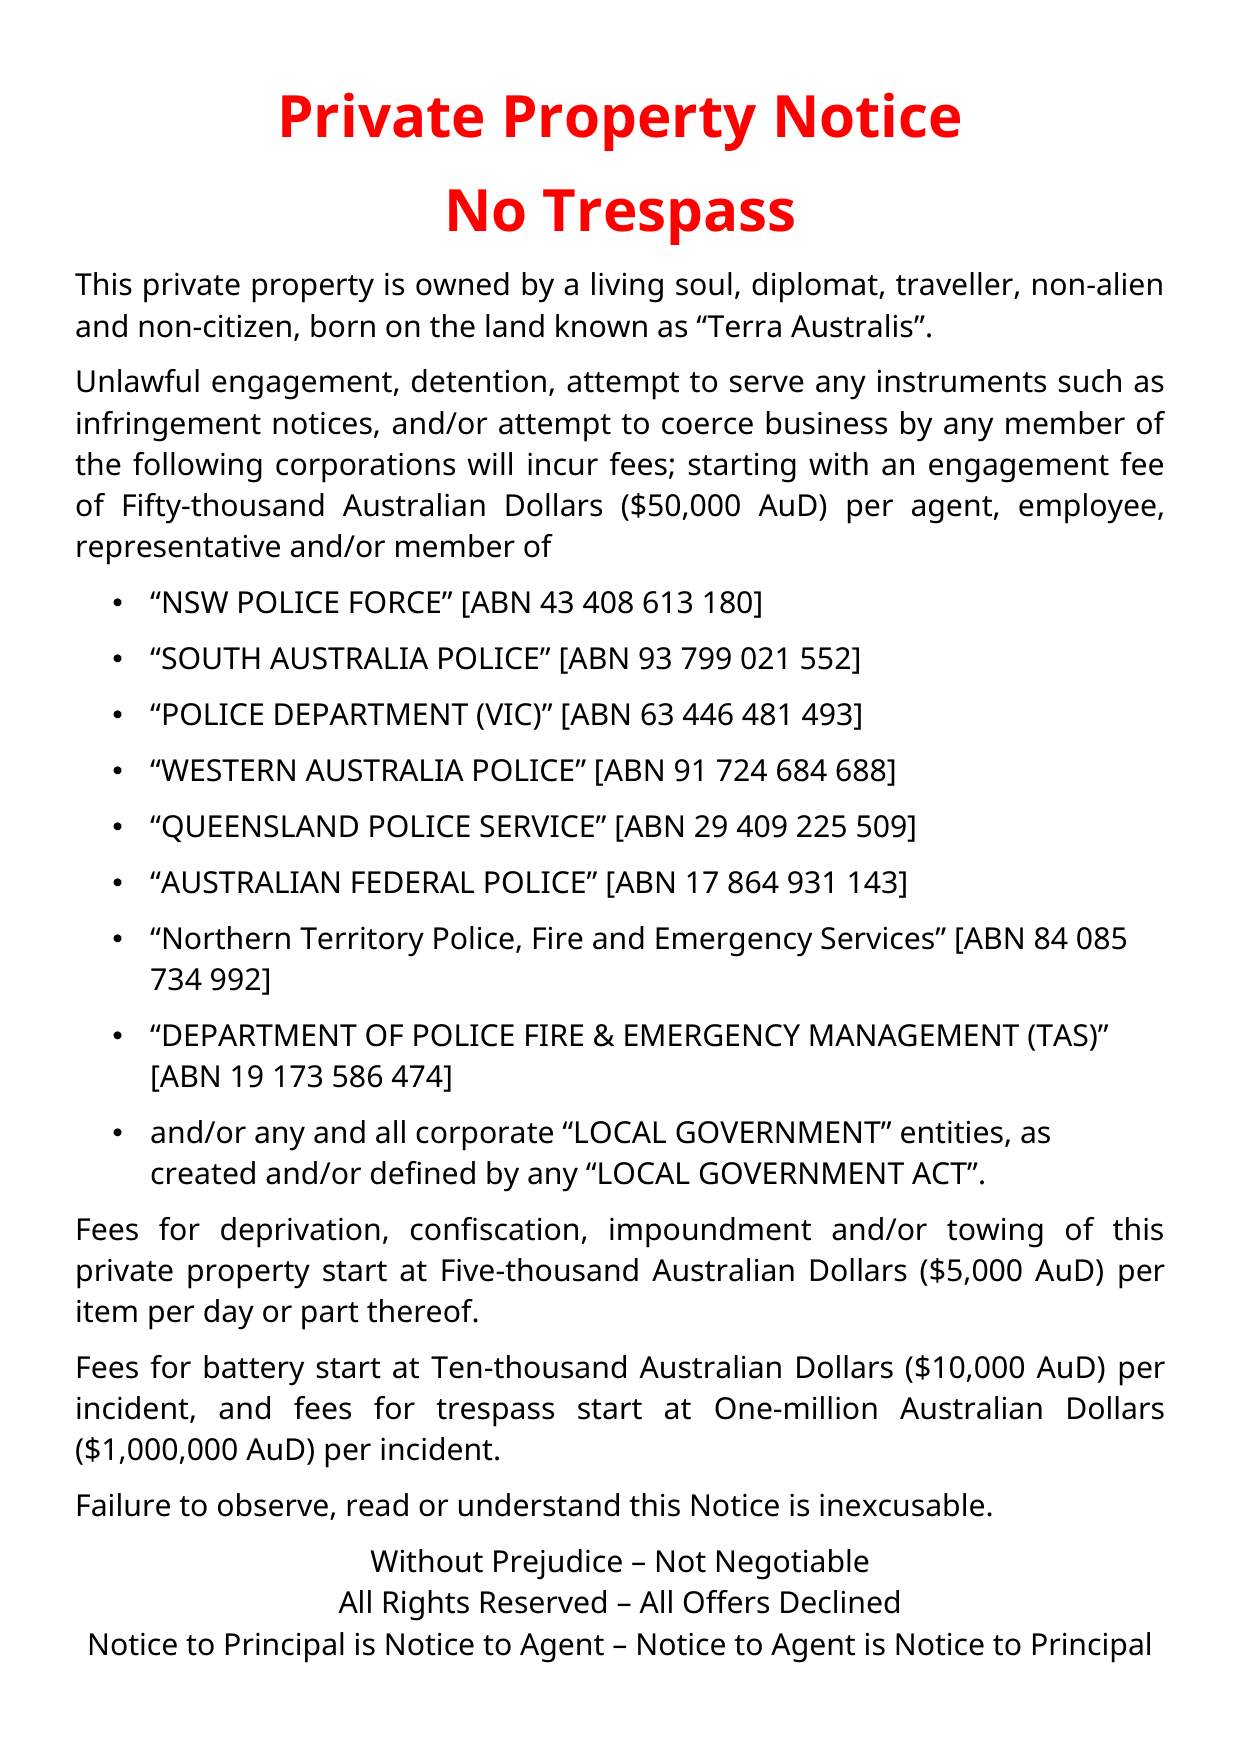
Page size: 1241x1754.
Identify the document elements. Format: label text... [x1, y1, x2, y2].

text Fees for deprivation, confiscation, impoundment and/or towing of this private property start at Five-thousand Australian Dollars ($5,000 AuD) per item per day or part thereof. [75, 1208, 1165, 1331]
text Failure to observe, read or understand this Notice is inexcusable. [75, 1484, 1165, 1526]
text Without Prejudice – Not Negotiable All Rights Reserved – All Offers Declined Notice to Principal is Notice to Agent – Notice to Agent is Notice to Principal [75, 1540, 1165, 1664]
list “POLICE DEPARTMENT (VIC)” [ABN 63 446 481 493] [112, 693, 1165, 734]
subtitle Private Property Notice [75, 75, 1165, 154]
list “SOUTH AUSTRALIA POLICE” [ABN 93 799 021 552] [112, 637, 1165, 678]
list “NSW POLICE FORCE” [ABN 43 408 613 180] [112, 581, 1165, 622]
list “QUEENSLAND POLICE SERVICE” [ABN 29 409 225 509] [112, 805, 1165, 846]
text Fees for battery start at Ten-thousand Australian Dollars ($10,000 AuD) per incident, and fees for trespass start at One-million Australian Dollars ($1,000,000 AuD) per incident. [75, 1346, 1165, 1470]
subtitle No Trespass [75, 169, 1165, 249]
list “Northern Territory Police, Fire and Emergency Services” [ABN 84 085 734 992] [112, 917, 1165, 999]
list and/or any and all corporate “LOCAL GOVERNMENT” entities, as created and/or defined by any “LOCAL GOVERNMENT ACT”. [112, 1111, 1165, 1193]
text Unlawful engagement, detention, attempt to serve any instruments such as infringement notices, and/or attempt to coerce business by any member of the following corporations will incur fees; starting with an engagement fee of Fifty-thousand Australian Dollars ($50,000 AuD) per agent, employee, representative and/or member of [75, 361, 1165, 566]
list “DEPARTMENT OF POLICE FIRE & EMERGENCY MANAGEMENT (TAS)” [ABN 19 173 586 474] [112, 1014, 1165, 1096]
text This private property is owned by a living soul, diplomat, traveller, non-alien and non-citizen, born on the land known as “Terra Australis”. [75, 263, 1165, 346]
list “AUSTRALIAN FEDERAL POLICE” [ABN 17 864 931 143] [112, 861, 1165, 902]
list “WESTERN AUSTRALIA POLICE” [ABN 91 724 684 688] [112, 749, 1165, 790]
